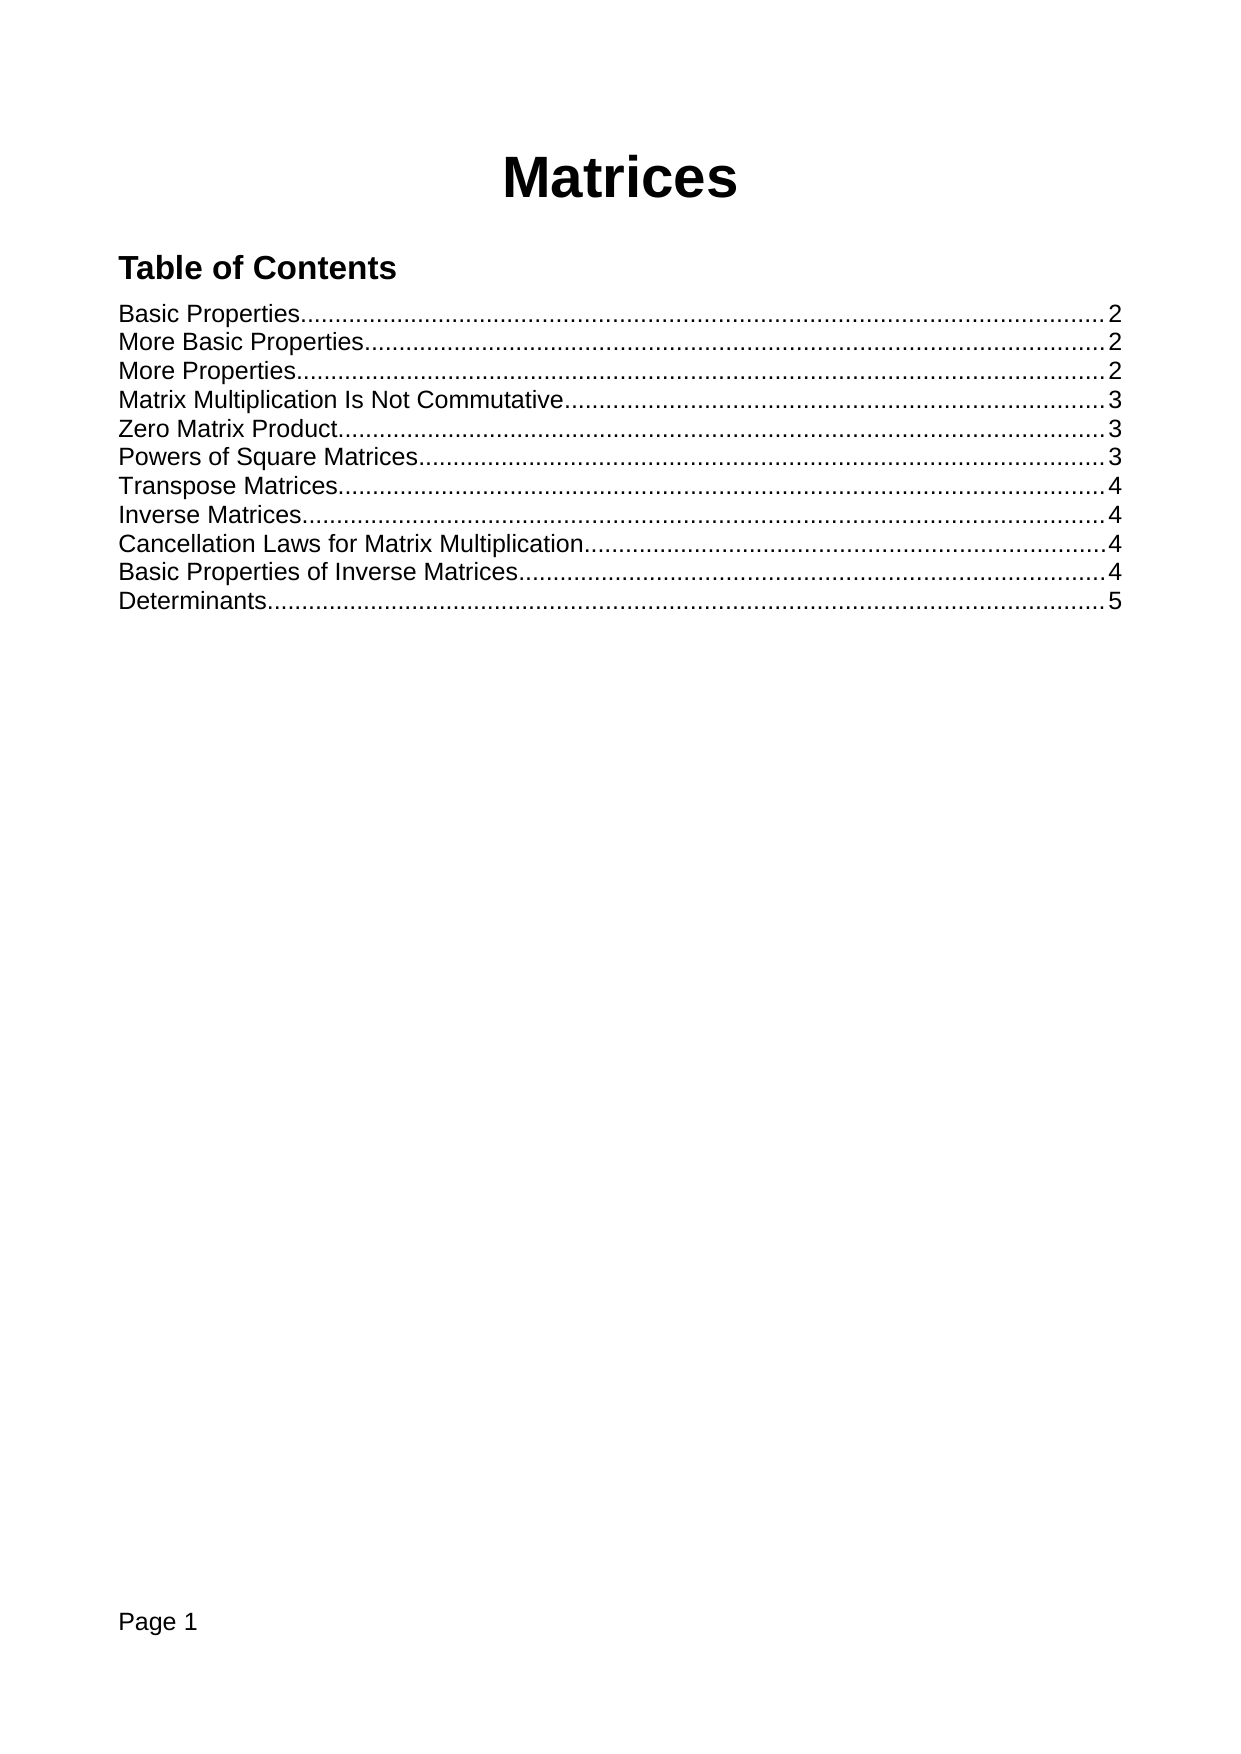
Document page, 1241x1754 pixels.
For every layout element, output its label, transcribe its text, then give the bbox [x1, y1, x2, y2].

text Inverse Matrices 4 [118, 500, 1122, 529]
text Cancellation Laws for Matrix Multiplication 4 [118, 529, 1122, 557]
text Matrix Multiplication Is Not Commutative 3 [118, 385, 1122, 414]
text Zero Matrix Product 3 [118, 414, 1122, 442]
subtitle Table of Contents [118, 248, 1122, 286]
text Determinants 5 [118, 586, 1122, 615]
text Transpose Matrices 4 [118, 471, 1122, 500]
text Basic Properties of Inverse Matrices 4 [118, 557, 1122, 586]
text Basic Properties 2 [118, 299, 1122, 327]
title Matrices [118, 143, 1122, 210]
text More Basic Properties 2 [118, 327, 1122, 356]
text Powers of Square Matrices 3 [118, 442, 1122, 471]
text More Properties 2 [118, 356, 1122, 385]
